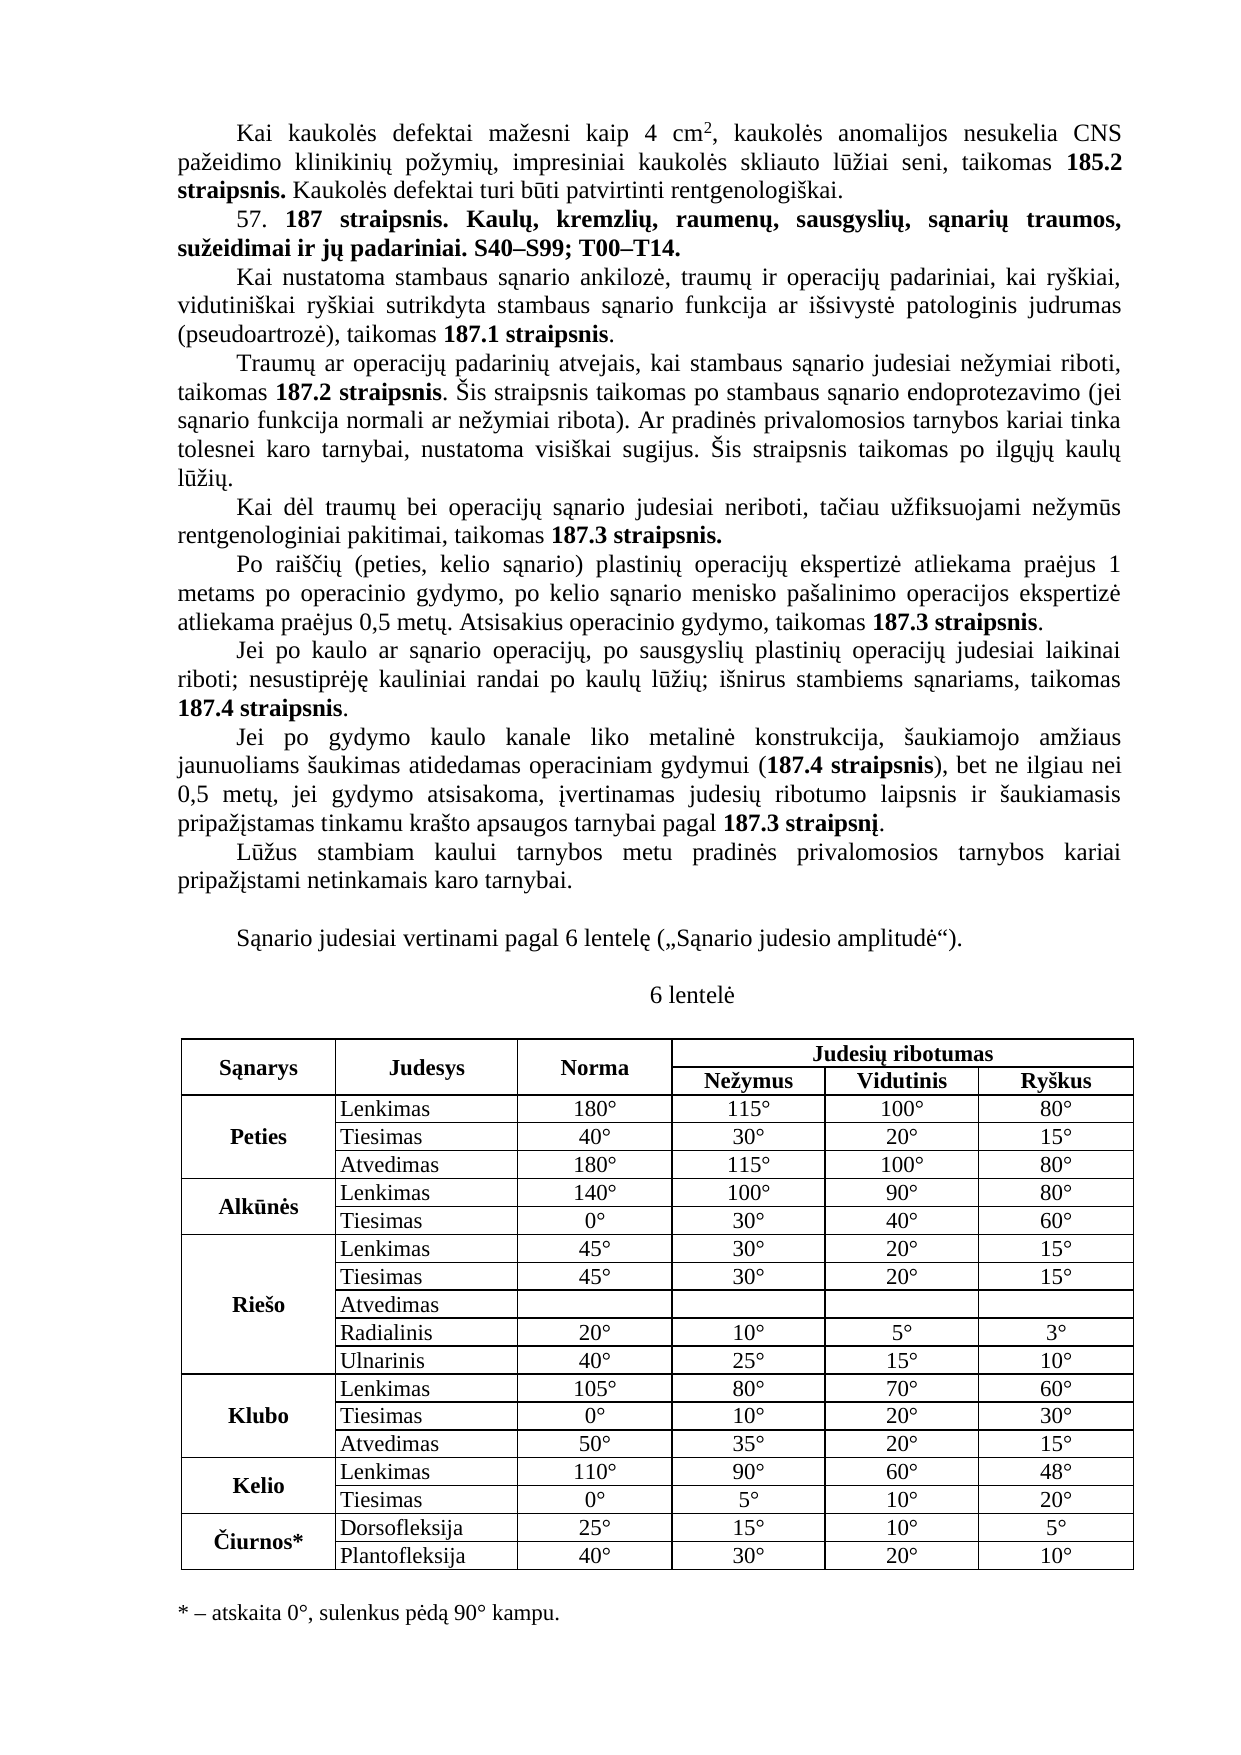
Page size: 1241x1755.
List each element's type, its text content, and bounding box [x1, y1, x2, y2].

table_cell Riešo [182, 1235, 335, 1373]
table_cell Tiesimas [336, 1403, 517, 1429]
table_cell 80° [979, 1179, 1133, 1206]
table_cell 10° [673, 1319, 824, 1345]
text 6 lentelė [649, 981, 1122, 1009]
table_cell 60° [826, 1458, 978, 1485]
table_cell 115° [673, 1096, 824, 1122]
table_cell 10° [979, 1542, 1133, 1568]
text * – atskaita 0°, sulenkus pėdą 90° kampu. [177, 1599, 1122, 1625]
table_cell 110° [518, 1458, 671, 1485]
table_cell 20° [826, 1403, 978, 1429]
table_cell 20° [826, 1431, 978, 1457]
text Kai dėl traumų bei operacijų sąnario judesiai neriboti, tačiau užfiksuojami nežymūs rentgenologiniai pakitimai, taikomas 187.3 straipsnis. [177, 492, 1122, 549]
table_cell 50° [518, 1431, 671, 1457]
table_cell 30° [979, 1403, 1133, 1429]
table_cell 45° [518, 1263, 671, 1289]
table_cell Lenkimas [336, 1096, 517, 1122]
table_cell 48° [979, 1458, 1133, 1485]
table_cell 115° [673, 1151, 824, 1178]
table_cell 40° [826, 1207, 978, 1233]
table_cell Lenkimas [336, 1458, 517, 1485]
table_cell Ulnarinis [336, 1347, 517, 1373]
text Kai nustatoma stambaus sąnario ankilozė, traumų ir operacijų padariniai, kai ryškiai, vidutiniškai ryškiai sutrikdyta stambaus sąnario funkcija ar išsivystė patologinis judrumas (pseudoartrozė), taikomas 187.1 straipsnis. [177, 262, 1122, 348]
table_cell 15° [979, 1263, 1133, 1289]
table_cell 10° [826, 1514, 978, 1541]
table_cell 80° [979, 1096, 1133, 1122]
table_cell 15° [673, 1514, 824, 1541]
table_cell 100° [673, 1179, 824, 1206]
table_cell 5° [979, 1514, 1133, 1541]
table_cell Lenkimas [336, 1179, 517, 1206]
table_cell Plantofleksija [336, 1542, 517, 1568]
table_cell 0° [518, 1486, 671, 1513]
table_cell Lenkimas [336, 1235, 517, 1261]
text Jei po kaulo ar sąnario operacijų, po sausgyslių plastinių operacijų judesiai laikinai riboti; nesustiprėję kauliniai randai po kaulų lūžių; išnirus stambiems sąnariams, taikomas 187.4 straipsnis. [177, 636, 1122, 722]
table_cell Peties [182, 1096, 335, 1178]
text 57. 187 straipsnis. Kaulų, kremzlių, raumenų, sausgyslių, sąnarių traumos, sužeidimai ir jų padariniai. S40–S99; T00–T14. [177, 204, 1122, 262]
text Jei po gydymo kaulo kanale liko metalinė konstrukcija, šaukiamojo amžiaus jaunuoliams šaukimas atidedamas operaciniam gydymui (187.4 straipsnis), bet ne ilgiau nei 0,5 metų, jei gydymo atsisakoma, įvertinamas judesių ribotumo laipsnis ir šaukiamasis pripažįstamas tinkamu krašto apsaugos tarnybai pagal 187.3 straipsnį. [177, 722, 1122, 837]
table_cell 35° [673, 1431, 824, 1457]
text Lūžus stambiam kaului tarnybos metu pradinės privalomosios tarnybos kariai pripažįstami netinkamais karo tarnybai. [177, 837, 1122, 894]
table_cell 40° [518, 1123, 671, 1150]
text Po raiščių (peties, kelio sąnario) plastinių operacijų ekspertizė atliekama praėjus 1 metams po operacinio gydymo, po kelio sąnario menisko pašalinimo operacijos ekspertizė atliekama praėjus 0,5 metų. Atsisakius operacinio gydymo, taikomas 187.3 straipsnis. [177, 549, 1122, 636]
table_cell Tiesimas [336, 1263, 517, 1289]
table_cell 180° [518, 1096, 671, 1122]
table_cell 25° [673, 1347, 824, 1373]
table_header Judesys [336, 1040, 517, 1094]
table_cell 80° [673, 1375, 824, 1401]
table_cell Čiurnos* [182, 1514, 335, 1568]
table_cell [518, 1291, 671, 1317]
table_cell 30° [673, 1263, 824, 1289]
table_cell 15° [979, 1123, 1133, 1150]
table_cell Atvedimas [336, 1291, 517, 1317]
table_cell 30° [673, 1123, 824, 1150]
table_cell 15° [826, 1347, 978, 1373]
table_cell Ryškus [979, 1068, 1133, 1094]
table_cell Radialinis [336, 1319, 517, 1345]
table_cell Dorsofleksija [336, 1514, 517, 1541]
table_cell 25° [518, 1514, 671, 1541]
table_cell 40° [518, 1542, 671, 1568]
table_cell [826, 1291, 978, 1317]
table_cell 20° [826, 1263, 978, 1289]
table_cell Tiesimas [336, 1486, 517, 1513]
table_cell [979, 1291, 1133, 1317]
table_cell 30° [673, 1207, 824, 1233]
table_cell Tiesimas [336, 1123, 517, 1150]
table_cell 180° [518, 1151, 671, 1178]
table_cell 60° [979, 1207, 1133, 1233]
table_cell 90° [826, 1179, 978, 1206]
table_cell 20° [826, 1542, 978, 1568]
table_cell 40° [518, 1347, 671, 1373]
table_cell Atvedimas [336, 1431, 517, 1457]
table_cell 140° [518, 1179, 671, 1206]
table_cell Vidutinis [826, 1068, 978, 1094]
table_cell 80° [979, 1151, 1133, 1178]
table_cell [673, 1291, 824, 1317]
text Traumų ar operacijų padarinių atvejais, kai stambaus sąnario judesiai nežymiai riboti, taikomas 187.2 straipsnis. Šis straipsnis taikomas po stambaus sąnario endoprotezavimo (jei sąnario funkcija normali ar nežymiai ribota). Ar pradinės privalomosios tarnybos kariai tinka tolesnei karo tarnybai, nustatoma visiškai sugijus. Šis straipsnis taikomas po ilgųjų kaulų lūžių. [177, 348, 1122, 492]
table_cell 20° [826, 1123, 978, 1150]
table_header Judesių ribotumas [673, 1040, 1133, 1066]
table_cell 45° [518, 1235, 671, 1261]
table_cell 30° [673, 1235, 824, 1261]
table_cell Kelio [182, 1458, 335, 1513]
table_cell 10° [979, 1347, 1133, 1373]
table_cell 90° [673, 1458, 824, 1485]
table_header Norma [518, 1040, 671, 1094]
table_cell Tiesimas [336, 1207, 517, 1233]
table_cell 3° [979, 1319, 1133, 1345]
table_cell 100° [826, 1151, 978, 1178]
table_cell 30° [673, 1542, 824, 1568]
table_cell Nežymus [673, 1068, 824, 1094]
text Kai kaukolės defektai mažesni kaip 4 cm2, kaukolės anomalijos nesukelia CNS pažeidimo klinikinių požymių, impresiniai kaukolės skliauto lūžiai seni, taikomas 185.2 straipsnis. Kaukolės defektai turi būti patvirtinti rentgenologiškai. [177, 118, 1122, 204]
table_cell 20° [826, 1235, 978, 1261]
table_cell 0° [518, 1207, 671, 1233]
table_header Sąnarys [182, 1040, 335, 1094]
table_cell 20° [518, 1319, 671, 1345]
table_cell 70° [826, 1375, 978, 1401]
table_cell Alkūnės [182, 1179, 335, 1233]
table_cell 15° [979, 1235, 1133, 1261]
table_cell 10° [673, 1403, 824, 1429]
table_cell 105° [518, 1375, 671, 1401]
table_cell 0° [518, 1403, 671, 1429]
table_cell 20° [979, 1486, 1133, 1513]
table_cell 10° [826, 1486, 978, 1513]
table_cell 5° [826, 1319, 978, 1345]
table_cell Klubo [182, 1375, 335, 1457]
table_cell 60° [979, 1375, 1133, 1401]
table_cell Lenkimas [336, 1375, 517, 1401]
table_cell 15° [979, 1431, 1133, 1457]
table_cell 100° [826, 1096, 978, 1122]
table_cell Atvedimas [336, 1151, 517, 1178]
text Sąnario judesiai vertinami pagal 6 lentelę („Sąnario judesio amplitudė“). [177, 923, 1122, 952]
table_cell 5° [673, 1486, 824, 1513]
